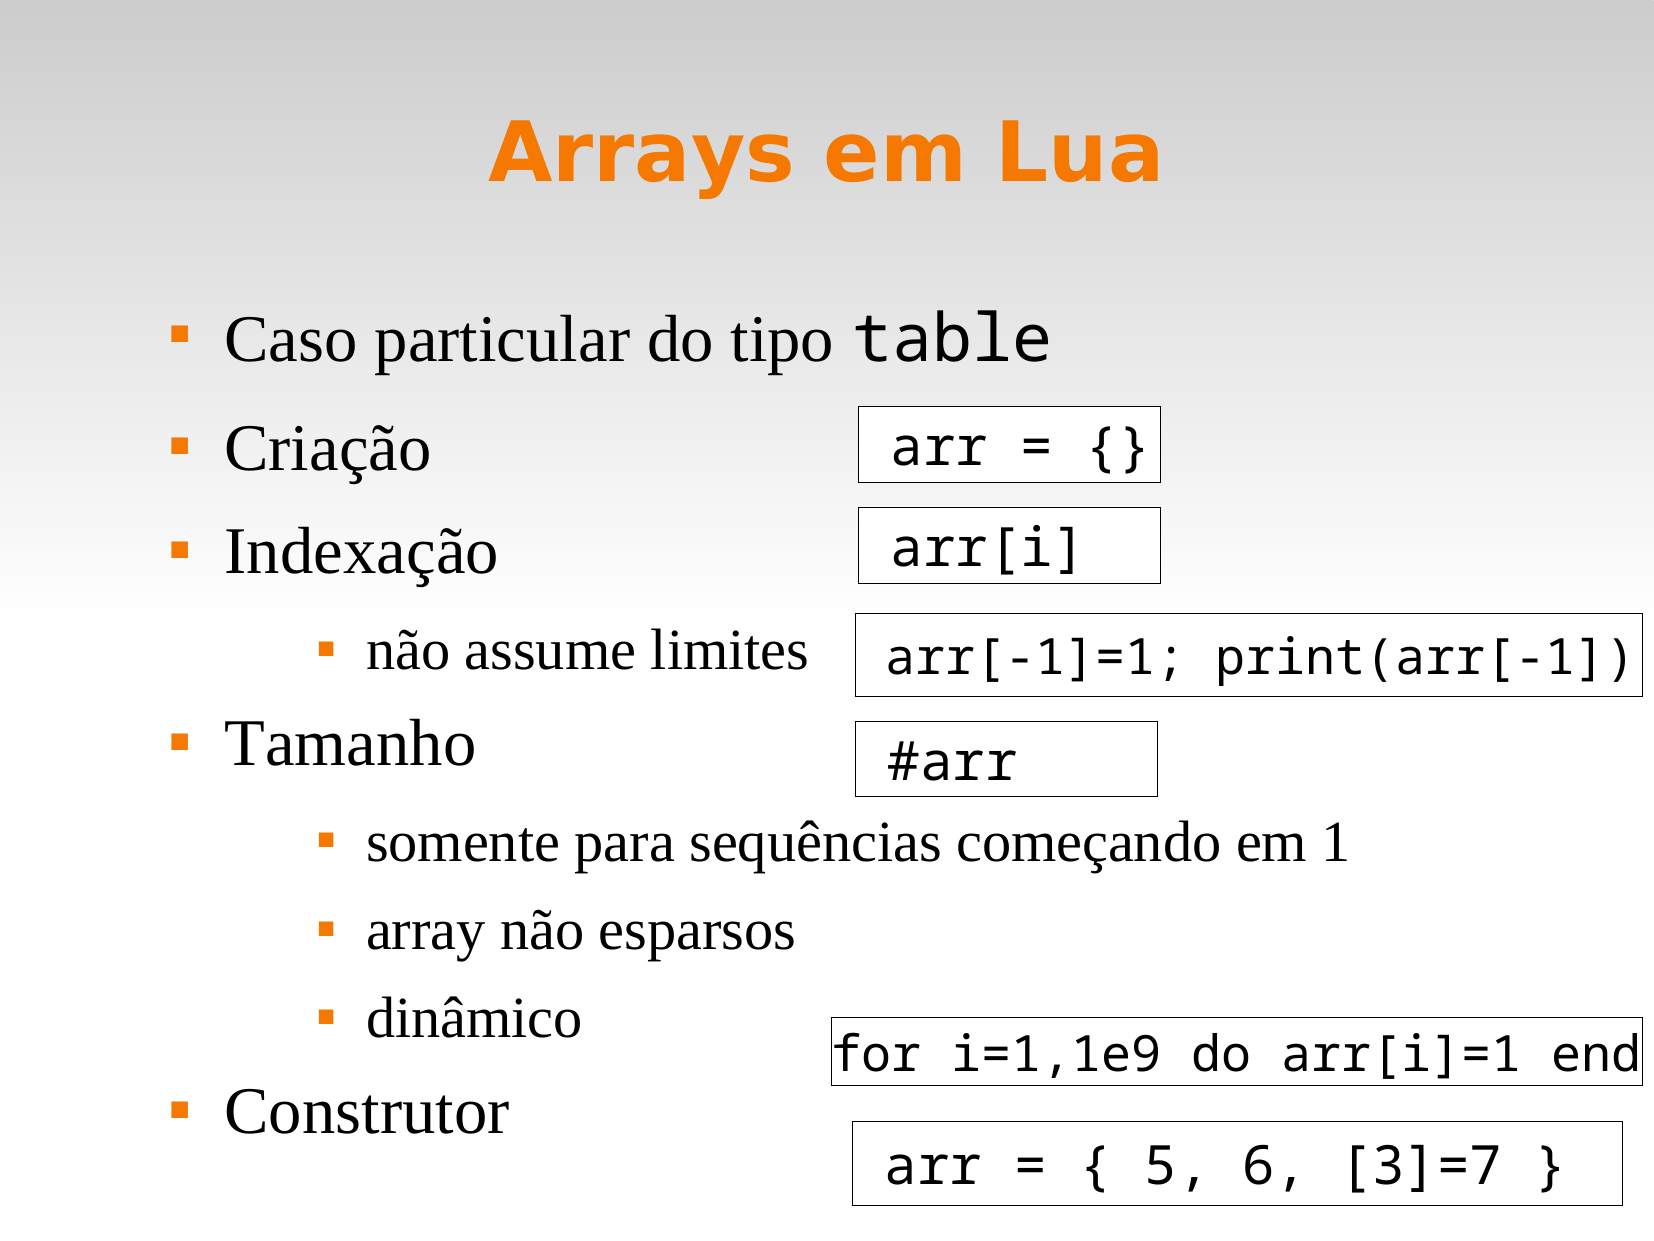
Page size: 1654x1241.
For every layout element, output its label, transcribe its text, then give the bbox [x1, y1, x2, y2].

text_box arr[i] [858, 507, 1161, 584]
title Arrays em Lua [82, 49, 1571, 257]
text_box for i=1,1e9 do arr[i]=1 end [831, 1017, 1643, 1086]
text_box arr[-1]=1; print(arr[-1]) [855, 613, 1643, 697]
text_box #arr [855, 721, 1158, 797]
text_box arr = { 5, 6, [3]=7 } [852, 1121, 1623, 1206]
list Caso particular do tipo table Criação Indexação não assume limites Tamanho somente para sequências começando em 1 array não esparsos dinâmico Construtor [82, 290, 1571, 1190]
text_box arr = {} [858, 406, 1161, 483]
